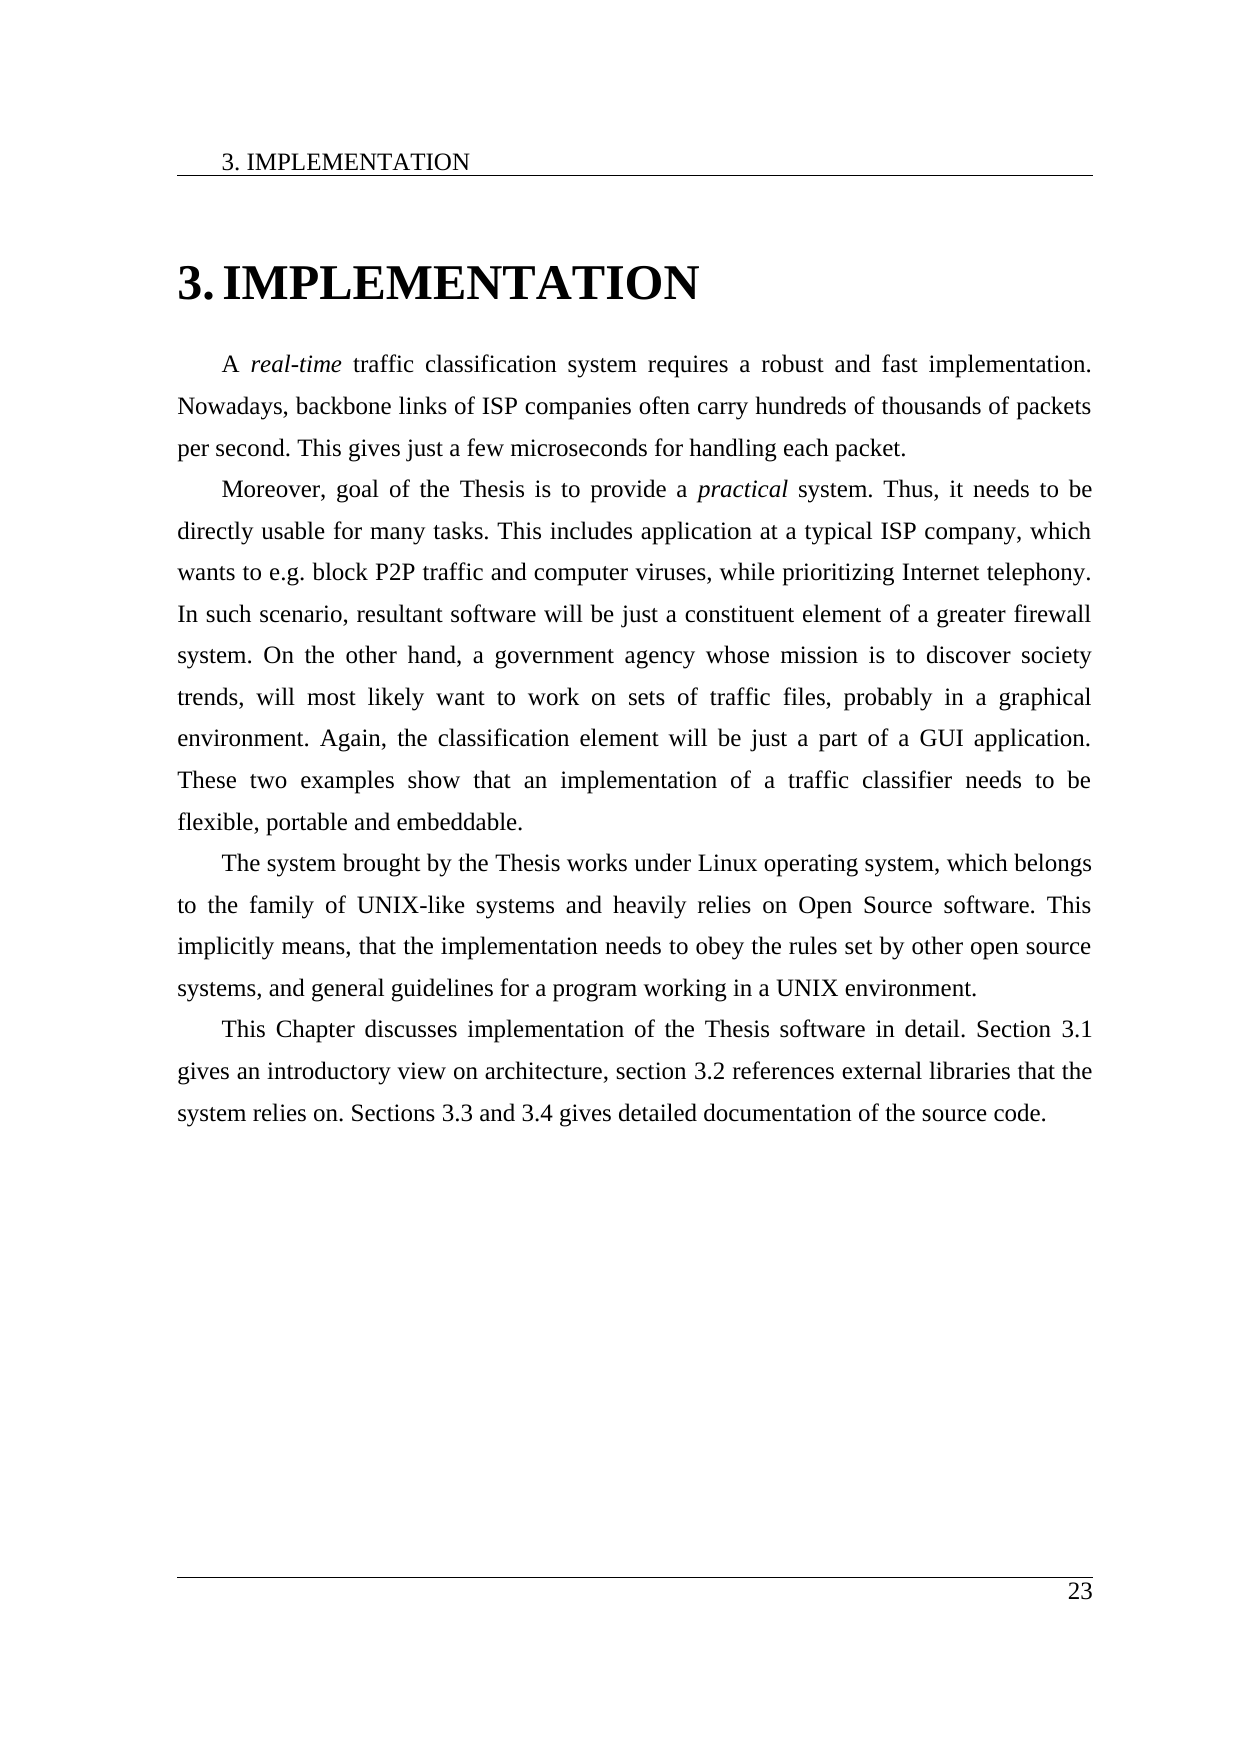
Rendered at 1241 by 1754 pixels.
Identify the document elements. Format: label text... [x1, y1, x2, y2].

subtitle IMPLEMENTATION [177, 255, 1093, 310]
text The system brought by the Thesis works under Linux operating system, which belongs to the family of UNIX-like systems and heavily relies on Open Source software. This implicitly means, that the implementation needs to obey the rules set by other open source systems, and general guidelines for a program working in a UNIX environment. [177, 849, 1093, 1002]
text This Chapter discusses implementation of the Thesis software in detail. Section 3.1. gives an introductory view on architecture, section 3.2. references external libraries that the system relies on. Sections 3.3. and 3.4. gives detailed documentation of the source code. [177, 1016, 1093, 1126]
text Moreover, goal of the Thesis is to provide a practical system. Thus, it needs to be directly usable for many tasks. This includes application at a typical ISP company, which wants to e.g. block P2P traffic and computer viruses, while prioritizing Internet telephony. In such scenario, resultant software will be just a constituent element of a greater firewall system. On the other hand, a government agency whose mission is to discover society trends, will most likely want to work on sets of traffic files, probably in a graphical environment. Again, the classification element will be just a part of a GUI application. These two examples show that an implementation of a traffic classifier needs to be flexible, portable and embeddable. [177, 475, 1093, 835]
text A real-time traffic classification system requires a robust and fast implementation. Nowadays, backbone links of ISP companies often carry hundreds of thousands of packets per second. This gives just a few microseconds for handling each packet. [177, 351, 1093, 461]
